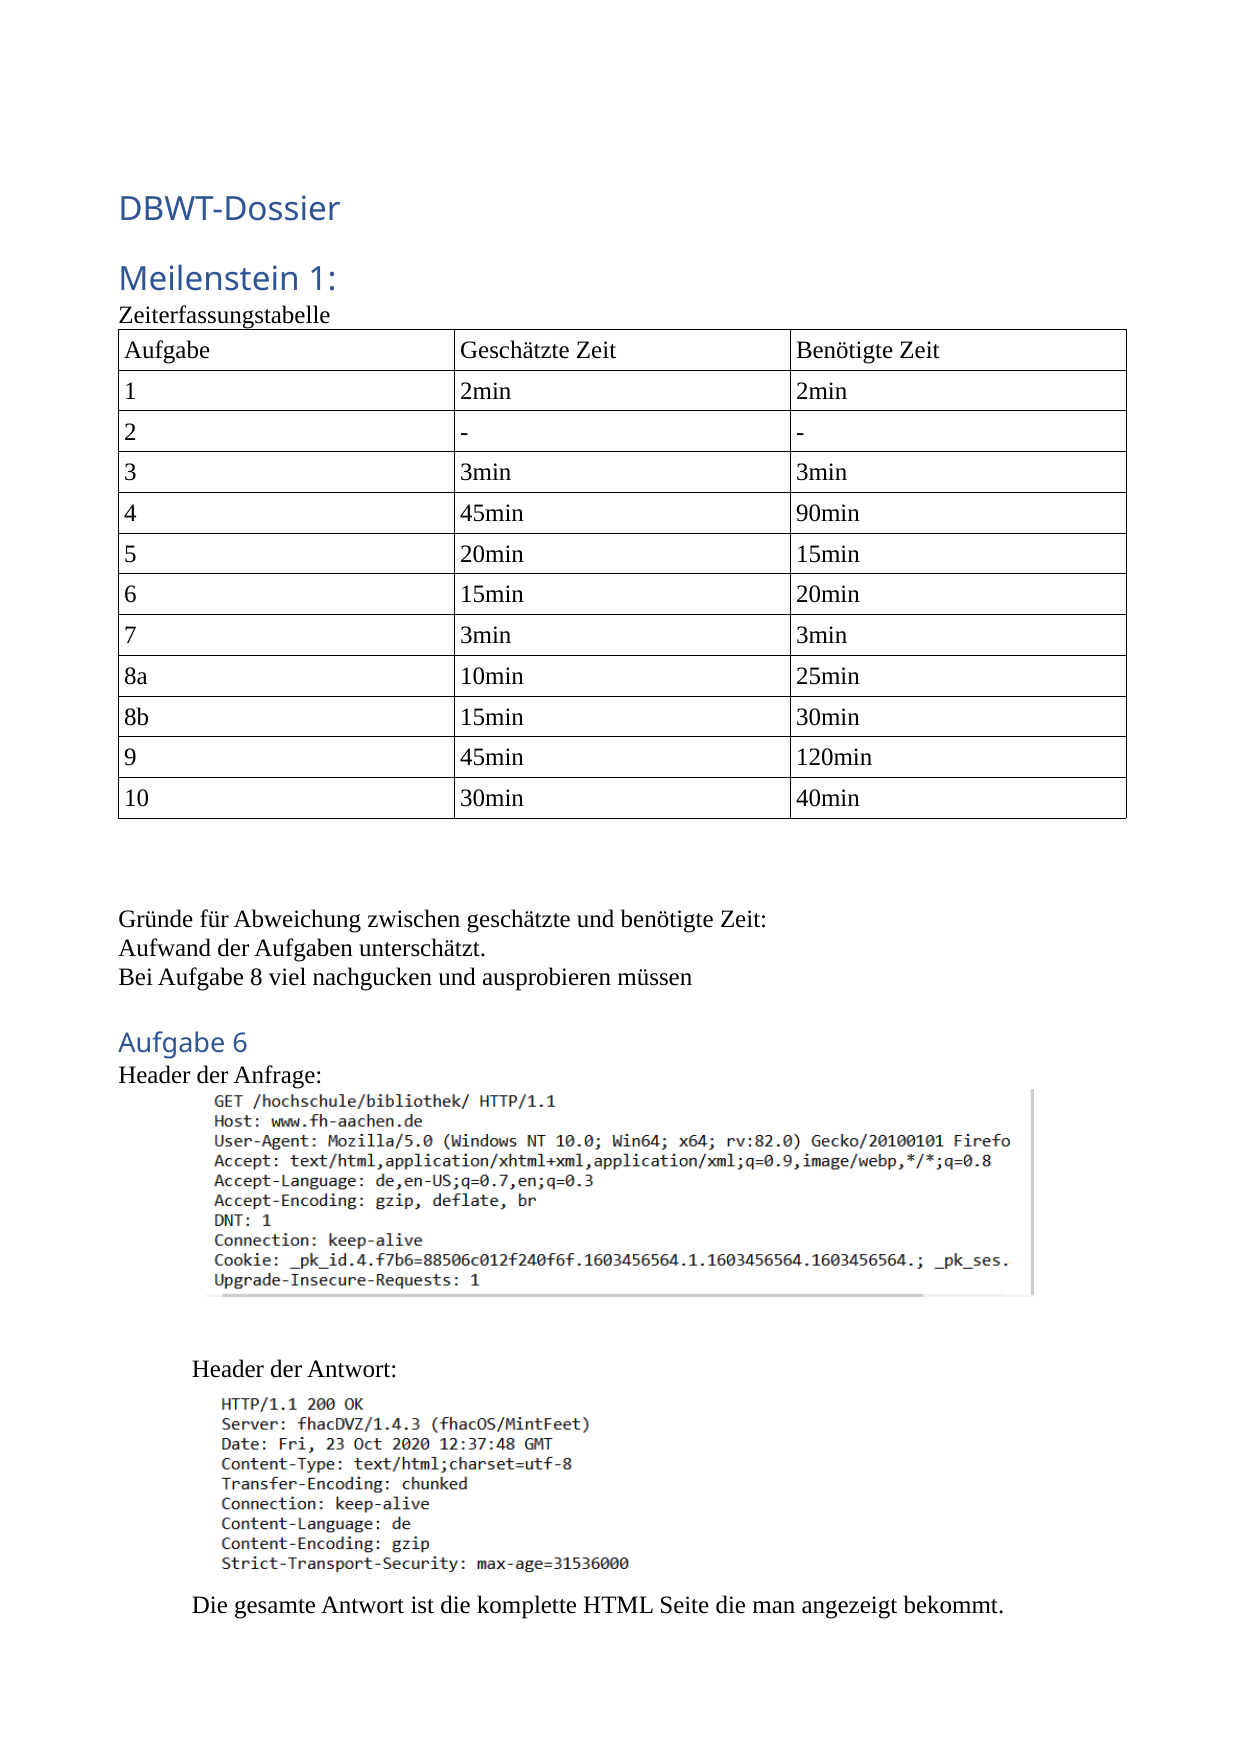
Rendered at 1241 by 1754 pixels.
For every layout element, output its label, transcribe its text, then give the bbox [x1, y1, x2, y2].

table_cell 3min [455, 452, 790, 492]
table_cell 9 [119, 737, 454, 777]
text Gründe für Abweichung zwischen geschätzte und benötigte Zeit: [118, 904, 1122, 933]
table_cell 45min [455, 493, 790, 533]
table_cell 3min [455, 615, 790, 655]
table_cell 90min [791, 493, 1126, 533]
table_cell 10min [455, 656, 790, 696]
table_cell 2 [119, 411, 454, 451]
table_cell 3min [791, 452, 1126, 492]
table_cell 7 [119, 615, 454, 655]
table_cell 5 [119, 534, 454, 573]
table_cell 40min [791, 778, 1126, 818]
table_cell 15min [455, 574, 790, 614]
table_cell 2min [791, 371, 1126, 410]
table_cell 25min [791, 656, 1126, 696]
subtitle Aufgabe 6 [118, 1024, 1122, 1061]
table_cell 3min [791, 615, 1126, 655]
table_cell 15min [455, 697, 790, 736]
table_cell 3 [119, 452, 454, 492]
table_cell 20min [791, 574, 1126, 614]
table_cell 1 [119, 371, 454, 410]
table_cell 6 [119, 574, 454, 614]
text Header der Anfrage: [118, 1061, 1122, 1089]
table_cell 30min [791, 697, 1126, 736]
table_cell 20min [455, 534, 790, 573]
table_header Benötigte Zeit [791, 330, 1126, 370]
table_cell 8a [119, 656, 454, 696]
table_cell 10 [119, 778, 454, 818]
table_header Geschätzte Zeit [455, 330, 790, 370]
text Bei Aufgabe 8 viel nachgucken und ausprobieren müssen [118, 962, 1122, 991]
table_cell 2min [455, 371, 790, 410]
table_cell - [791, 411, 1126, 451]
text Header der Antwort: [118, 1354, 1122, 1383]
table_cell - [455, 411, 790, 451]
table_cell 120min [791, 737, 1126, 777]
text Aufwand der Aufgaben unterschätzt. [118, 933, 1122, 962]
text Zeiterfassungstabelle [118, 300, 1122, 329]
text Die gesamte Antwort ist die komplette HTML Seite die man angezeigt bekommt. [118, 1383, 1122, 1619]
table_header Aufgabe [119, 330, 454, 370]
table_cell 30min [455, 778, 790, 818]
table_cell 8b [119, 697, 454, 736]
table_cell 45min [455, 737, 790, 777]
subtitle Meilenstein 1: [118, 255, 1122, 300]
subtitle DBWT-Dossier [118, 184, 1122, 230]
table_cell 4 [119, 493, 454, 533]
table_cell 15min [791, 534, 1126, 573]
